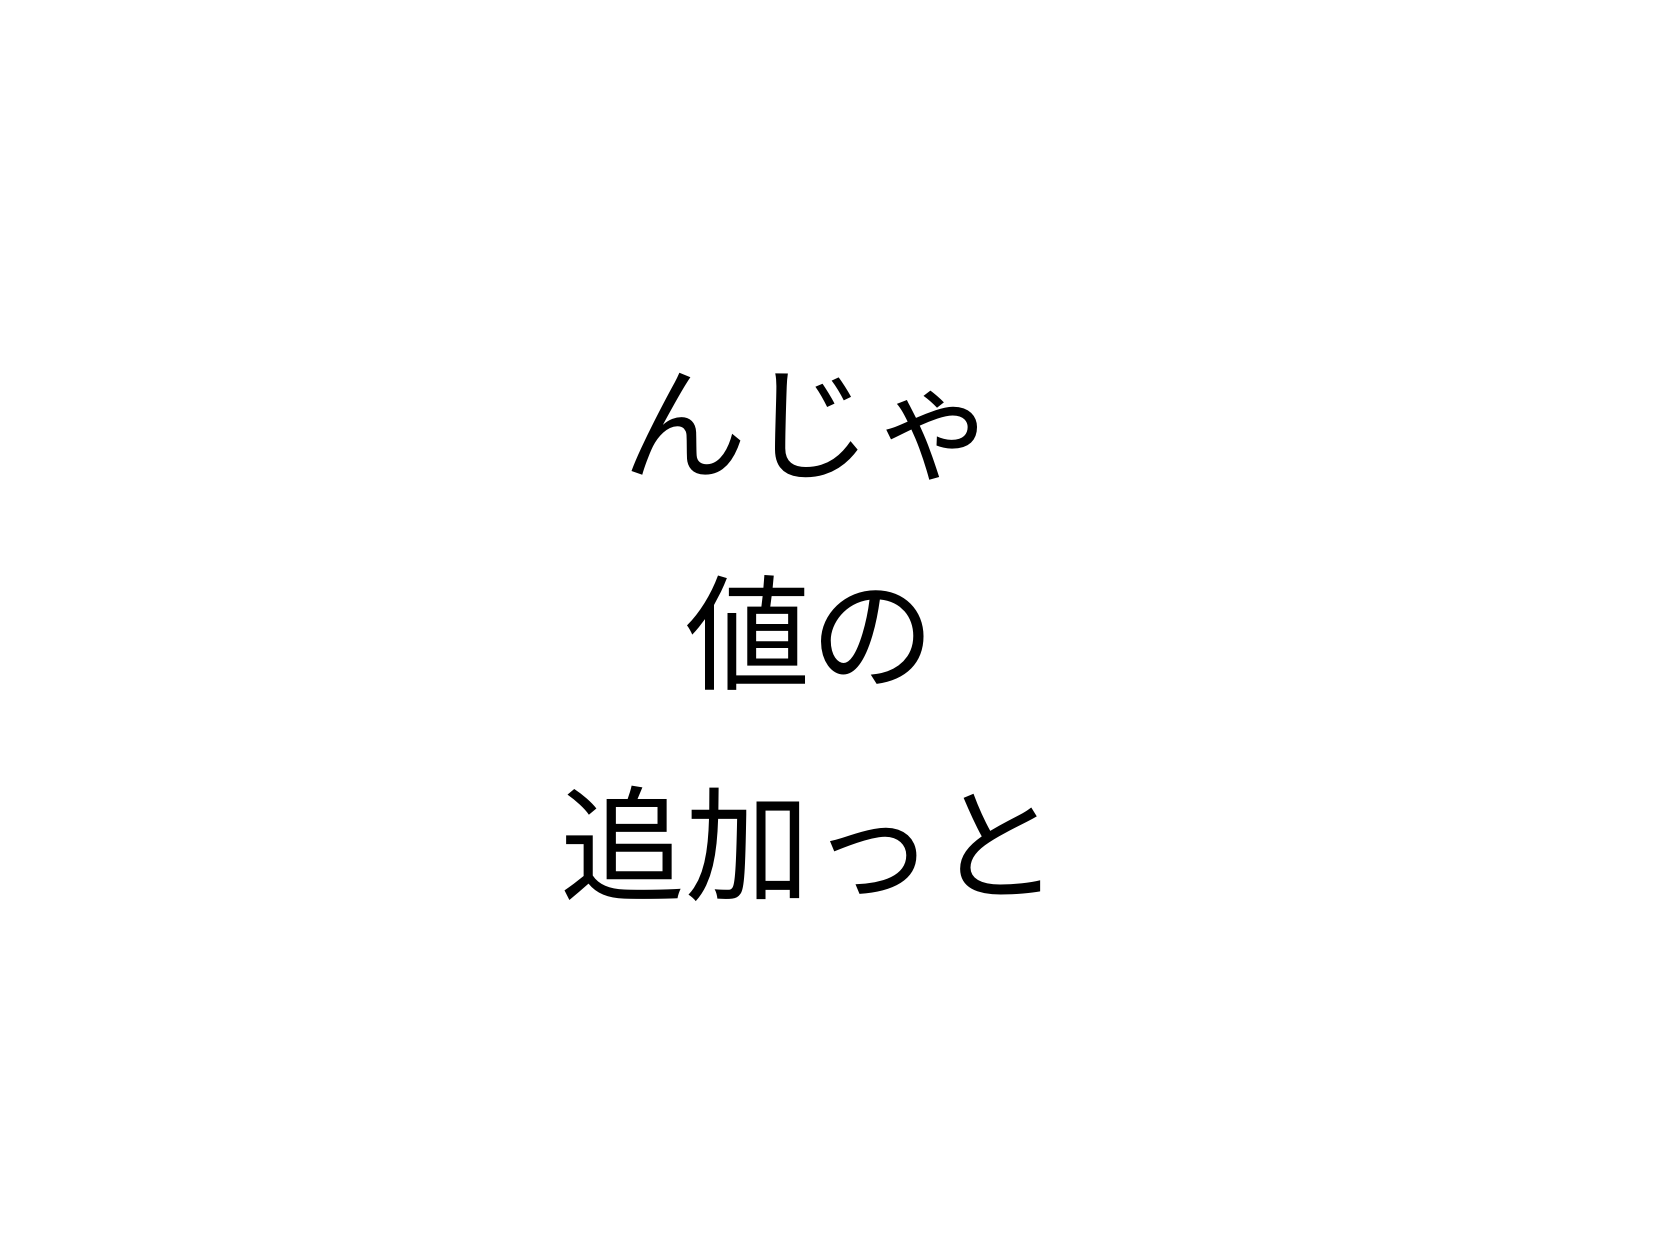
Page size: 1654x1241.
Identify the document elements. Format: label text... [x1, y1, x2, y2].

list んじゃ 値の 追加っと [82, 59, 1538, 1193]
